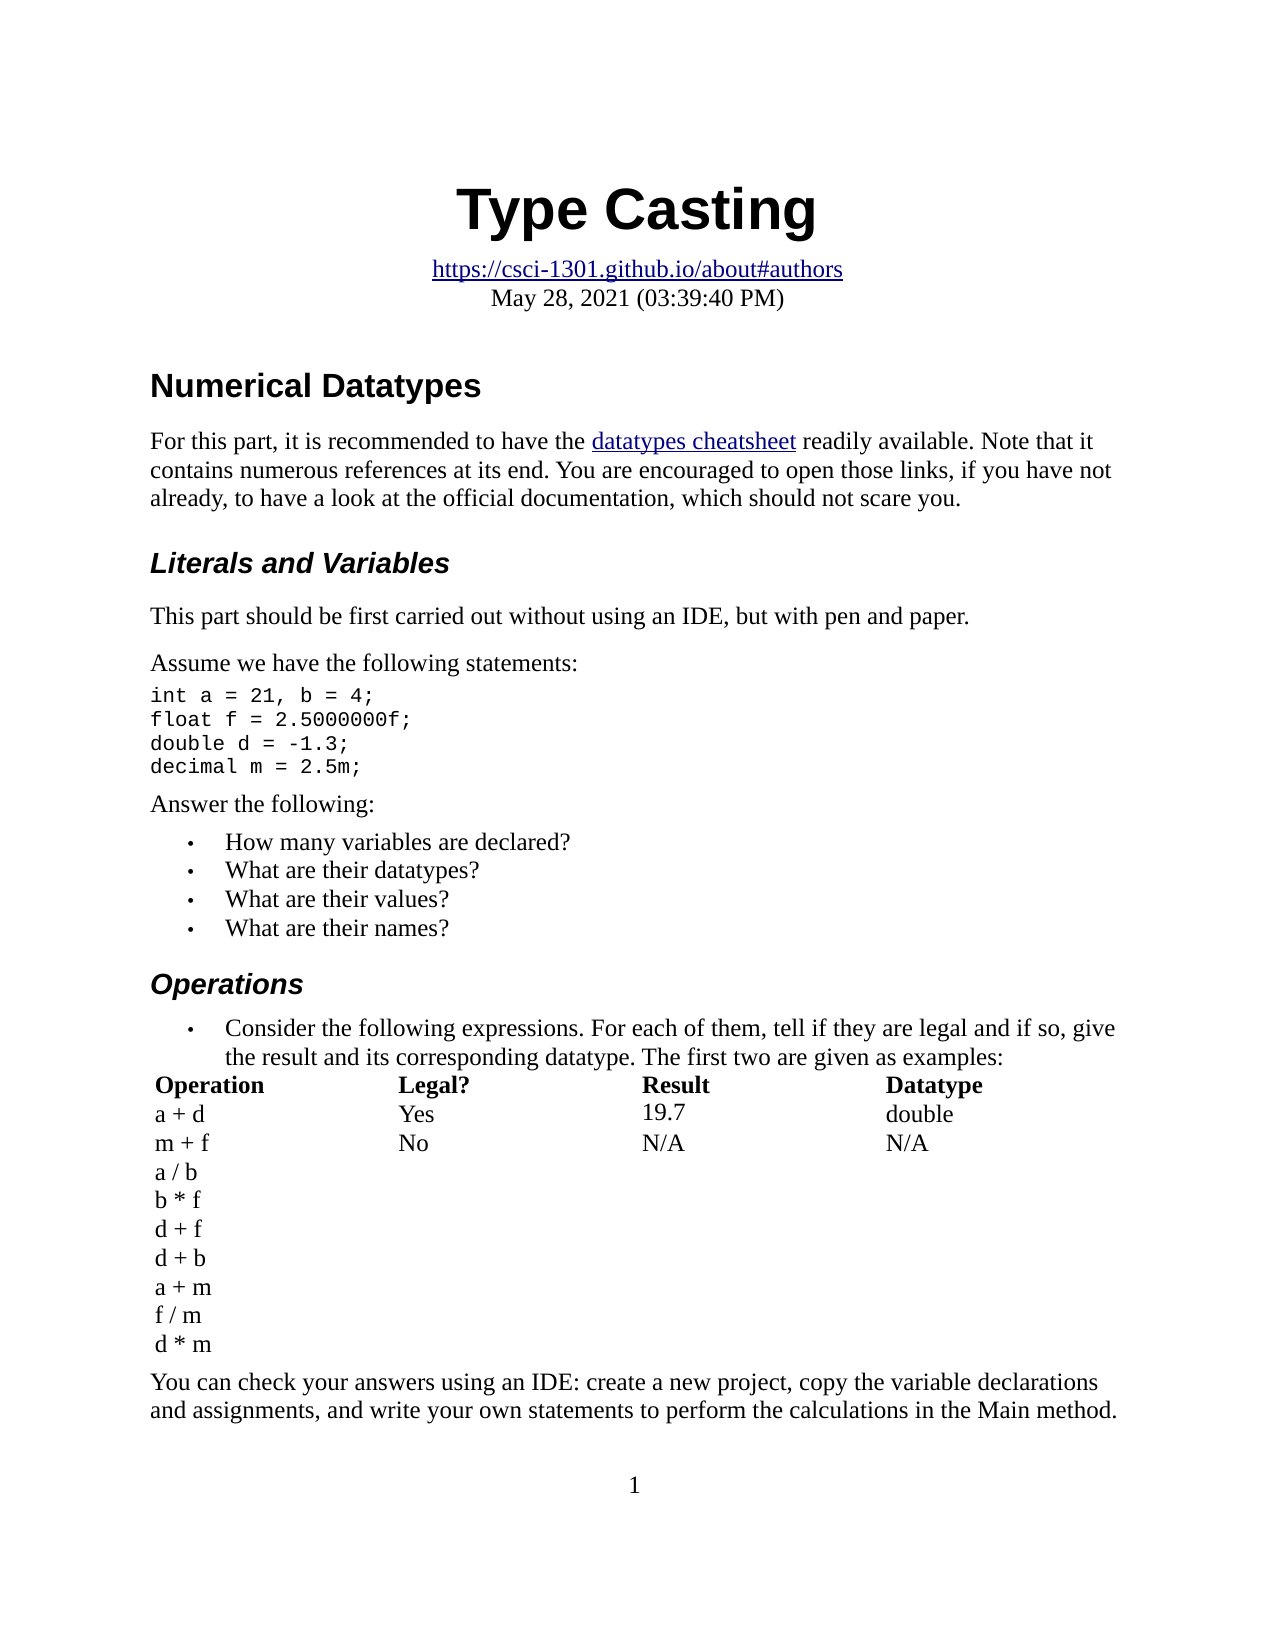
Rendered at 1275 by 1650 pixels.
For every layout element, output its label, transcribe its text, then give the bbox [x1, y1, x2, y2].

table_header Datatype [881, 1070, 1125, 1099]
text float f = 2.5000000f; [150, 709, 1125, 733]
table_cell [881, 1272, 1125, 1300]
list What are their names? [187, 913, 1125, 942]
subtitle Numerical Datatypes [150, 366, 1125, 404]
table_cell [394, 1157, 637, 1185]
table_cell [881, 1243, 1125, 1272]
list How many variables are declared? [187, 827, 1125, 856]
table_cell a + m [150, 1272, 394, 1300]
list What are their datatypes? [187, 856, 1125, 884]
table_cell f / m [150, 1300, 394, 1329]
table_cell m + f [150, 1128, 394, 1157]
table_cell [638, 1243, 881, 1272]
table_header Result [638, 1070, 881, 1099]
table_cell N/A [638, 1128, 881, 1157]
text int a = 21, b = 4; [150, 686, 1125, 709]
table_cell [638, 1157, 881, 1185]
table_cell [881, 1214, 1125, 1243]
text This part should be first carried out without using an IDE, but with pen and paper. [150, 601, 1125, 630]
table_cell [638, 1185, 881, 1214]
table_cell d + f [150, 1214, 394, 1243]
table_cell [638, 1300, 881, 1329]
table_header Operation [150, 1070, 394, 1099]
text May 28, 2021 (03:39:40 PM) [150, 283, 1125, 312]
table_cell [638, 1329, 881, 1358]
table_cell [881, 1185, 1125, 1214]
table_cell [394, 1329, 637, 1358]
text double d = -1.3; [150, 733, 1125, 756]
table_cell a / b [150, 1157, 394, 1185]
table_cell b * f [150, 1185, 394, 1214]
table_cell [881, 1300, 1125, 1329]
table_cell d * m [150, 1329, 394, 1358]
text decimal m = 2.5m; [150, 756, 1125, 780]
text Answer the following: [150, 789, 1125, 818]
table_cell [638, 1099, 881, 1128]
table_cell N/A [881, 1128, 1125, 1157]
table_header Legal? [394, 1070, 637, 1099]
text You can check your answers using an IDE: create a new project, copy the variable declarations and assignments, and write your own statements to perform the calculations in the Main method. [150, 1367, 1125, 1424]
table_cell [394, 1185, 637, 1214]
table_cell double [881, 1099, 1125, 1128]
table_cell [394, 1214, 637, 1243]
subtitle Literals and Variables [150, 546, 1125, 580]
table_cell [881, 1329, 1125, 1358]
table_cell [394, 1272, 637, 1300]
table_cell [394, 1300, 637, 1329]
table_cell Yes [394, 1099, 637, 1128]
text Assume we have the following statements: [150, 648, 1125, 677]
table_cell [638, 1214, 881, 1243]
table_cell [638, 1272, 881, 1300]
table_cell [394, 1243, 637, 1272]
table_cell No [394, 1128, 637, 1157]
table_cell d + b [150, 1243, 394, 1272]
table_cell [881, 1157, 1125, 1185]
text For this part, it is recommended to have the datatypes cheatsheet readily available. Note that it contains numerous references at its end. You are encouraged to open those links, if you have not already, to have a look at the official documentation, which should not scare you. [150, 426, 1125, 512]
list Consider the following expressions. For each of them, tell if they are legal and if so, give the result and its corresponding datatype. The first two are given as examples: [187, 1013, 1125, 1070]
title Type Casting [150, 175, 1125, 242]
list What are their values? [187, 884, 1125, 913]
table_cell a + d [150, 1099, 394, 1128]
subtitle Operations [150, 967, 1125, 1000]
text https://csci-1301.github.io/about#authors [150, 254, 1125, 283]
